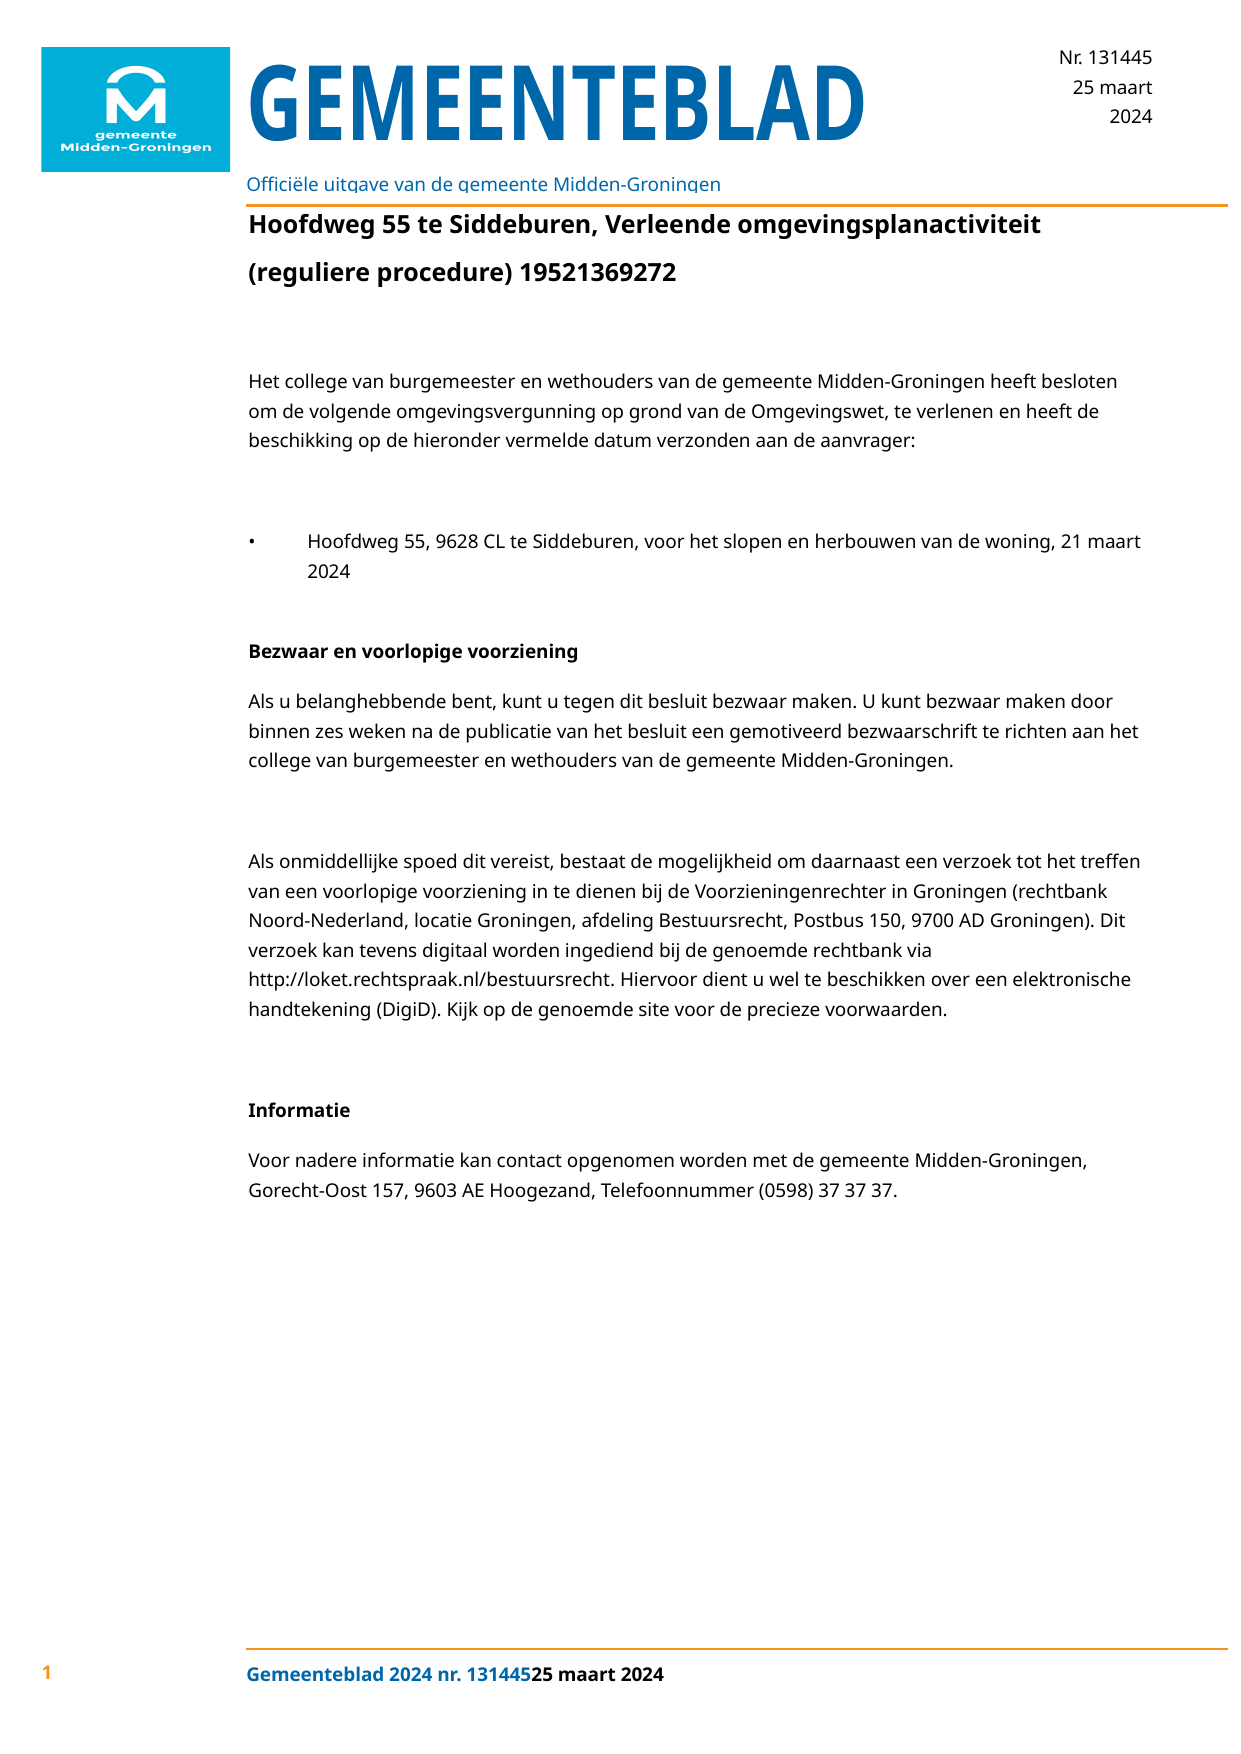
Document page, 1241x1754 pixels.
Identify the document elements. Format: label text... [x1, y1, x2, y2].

text Het college van burgemeester en wethouders van de gemeente Midden-Groningen heeft besloten om de volgende omgevingsvergunning op grond van de Omgevingswet, te verlenen en heeft de beschikking op de hieronder vermelde datum verzonden aan de aanvrager: [248, 368, 1152, 453]
picture [108, 66, 164, 82]
picture [107, 89, 165, 122]
text Als onmiddellijke spoed dit vereist, bestaat de mogelijkheid om daarnaast een verzoek tot het treffen van een voorlopige voorziening in te dienen bij de Voorzieningenrechter in Groningen (rechtbank Noord-Nederland, locatie Groningen, afdeling Bestuursrecht, Postbus 150, 9700 AD Groningen). Dit verzoek kan tevens digitaal worden ingediend bij de genoemde rechtbank via http://loket.rechtspraak.nl/bestuursrecht. Hiervoor dient u wel te beschikken over een elektronische handtekening (DigiD). Kijk op de genoemde site voor de precieze voorwaarden. [248, 848, 1152, 1022]
picture [184, 146, 190, 153]
text Informatie [248, 1097, 1152, 1123]
text Voor nadere informatie kan contact opgenomen worden met de gemeente Midden-Groningen, Gorecht-Oost 157, 9603 AE Hoogezand, Telefoonnummer (0598) 37 37 37. [248, 1147, 1152, 1203]
text Als u belanghebbende bent, kunt u tegen dit besluit bezwaar maken. U kunt bezwaar maken door binnen zes weken na de publicatie van het besluit een gemotiveerd bezwaarschrift te richten aan het college van burgemeester en wethouders van de gemeente Midden-Groningen. [248, 688, 1152, 773]
list Hoofdweg 55, 9628 CL te Siddeburen, voor het slopen en herbouwen van de woning, 21 maart 2024 [248, 528, 1152, 584]
text Bezwaar en voorlopige voorziening [248, 638, 1152, 664]
text Hoofdweg 55 te Siddeburen, Verleende omgevingsplanactiviteit (reguliere procedure) 19521369272 [248, 207, 1152, 288]
